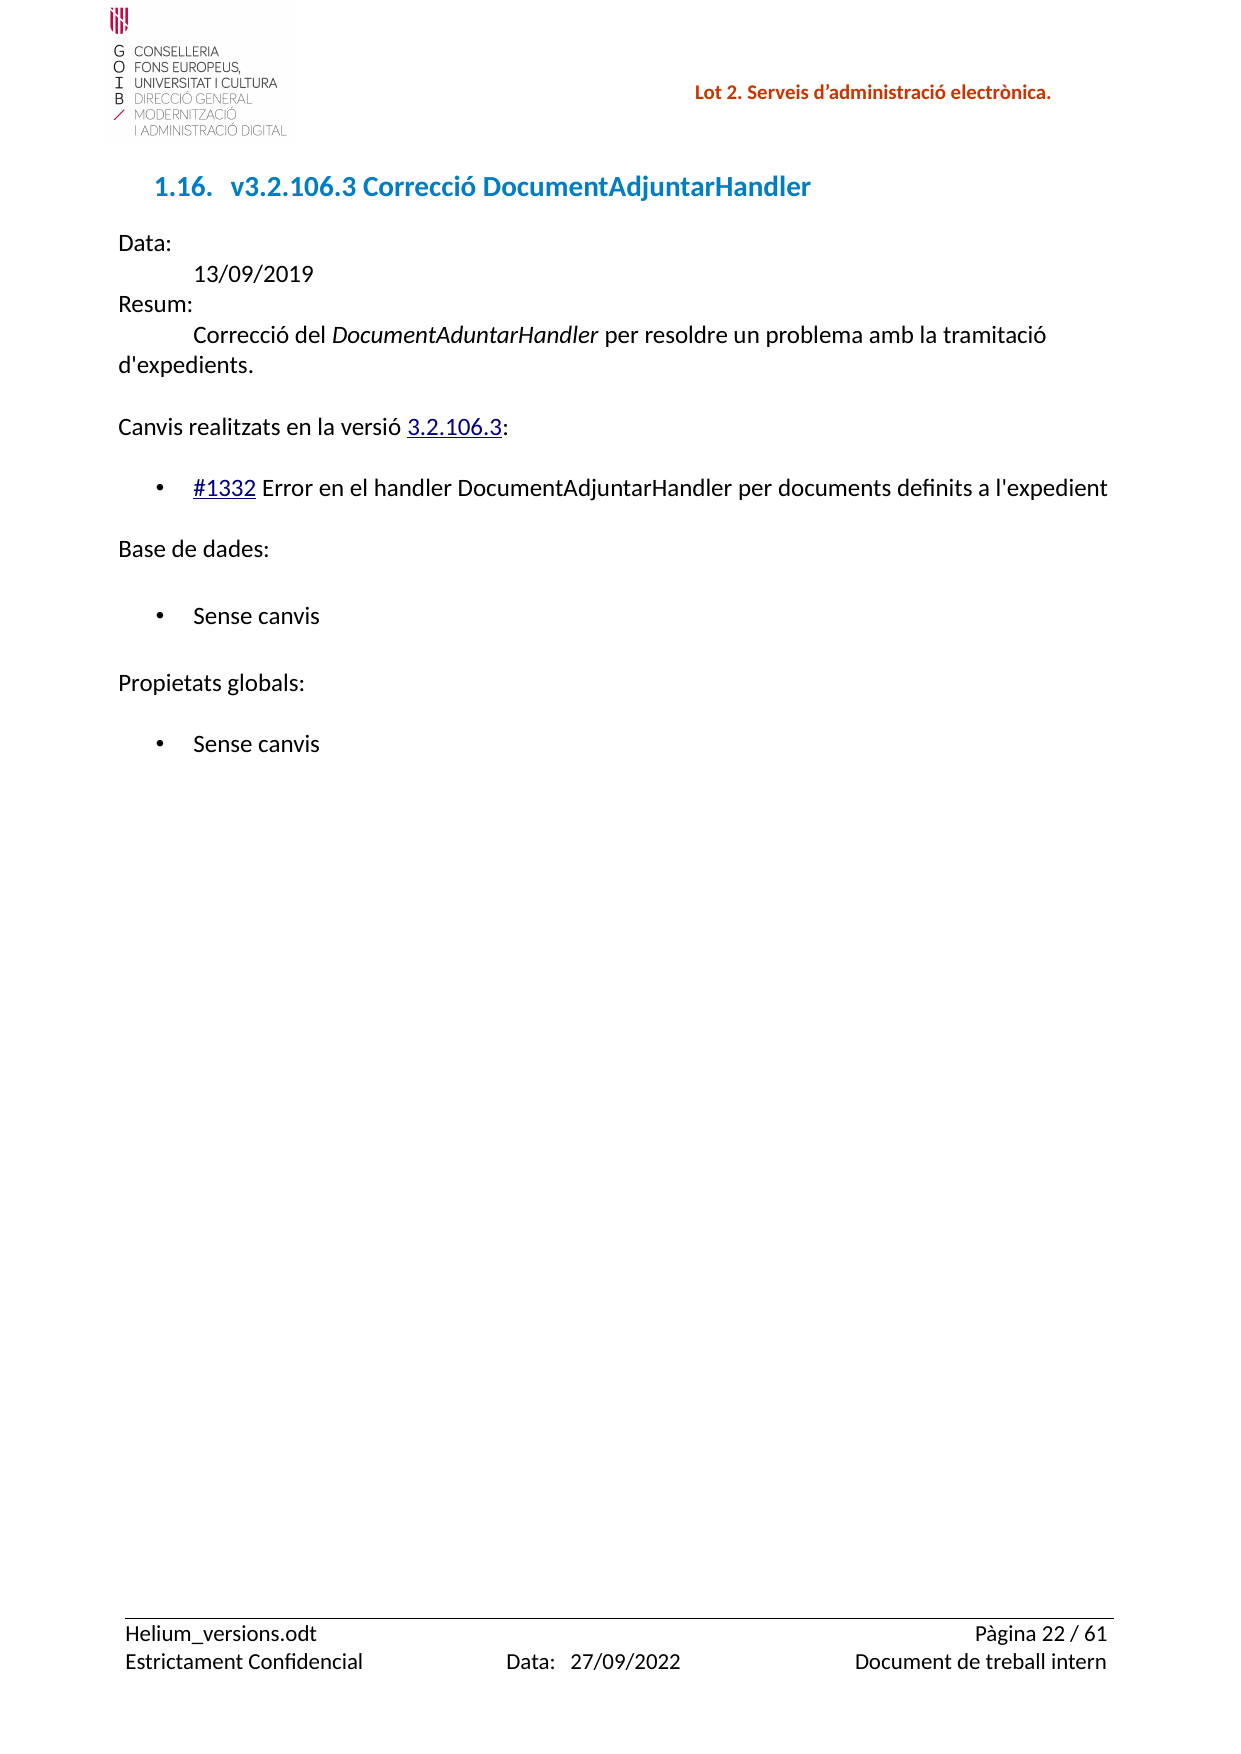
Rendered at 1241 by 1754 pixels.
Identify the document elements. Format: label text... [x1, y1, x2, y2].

text Canvis realitzats en la versió 3.2.106.3: [118, 411, 1122, 441]
text 13/09/2019 [118, 258, 1122, 289]
list Sense canvis [156, 600, 1122, 630]
picture [100, 0, 297, 144]
subtitle v3.2.106.3 Correcció DocumentAdjuntarHandler [153, 168, 1122, 204]
text Data: [118, 228, 1122, 258]
list Sense canvis [156, 728, 1122, 758]
text Propietats globals: [118, 667, 1122, 697]
text Resum: [118, 289, 1122, 319]
text Correcció del DocumentAduntarHandler per resoldre un problema amb la tramitació d'expedients. [118, 319, 1122, 380]
text Base de dades: [118, 533, 1122, 563]
list #1332 Error en el handler DocumentAdjuntarHandler per documents definits a l'expedient [156, 472, 1122, 502]
